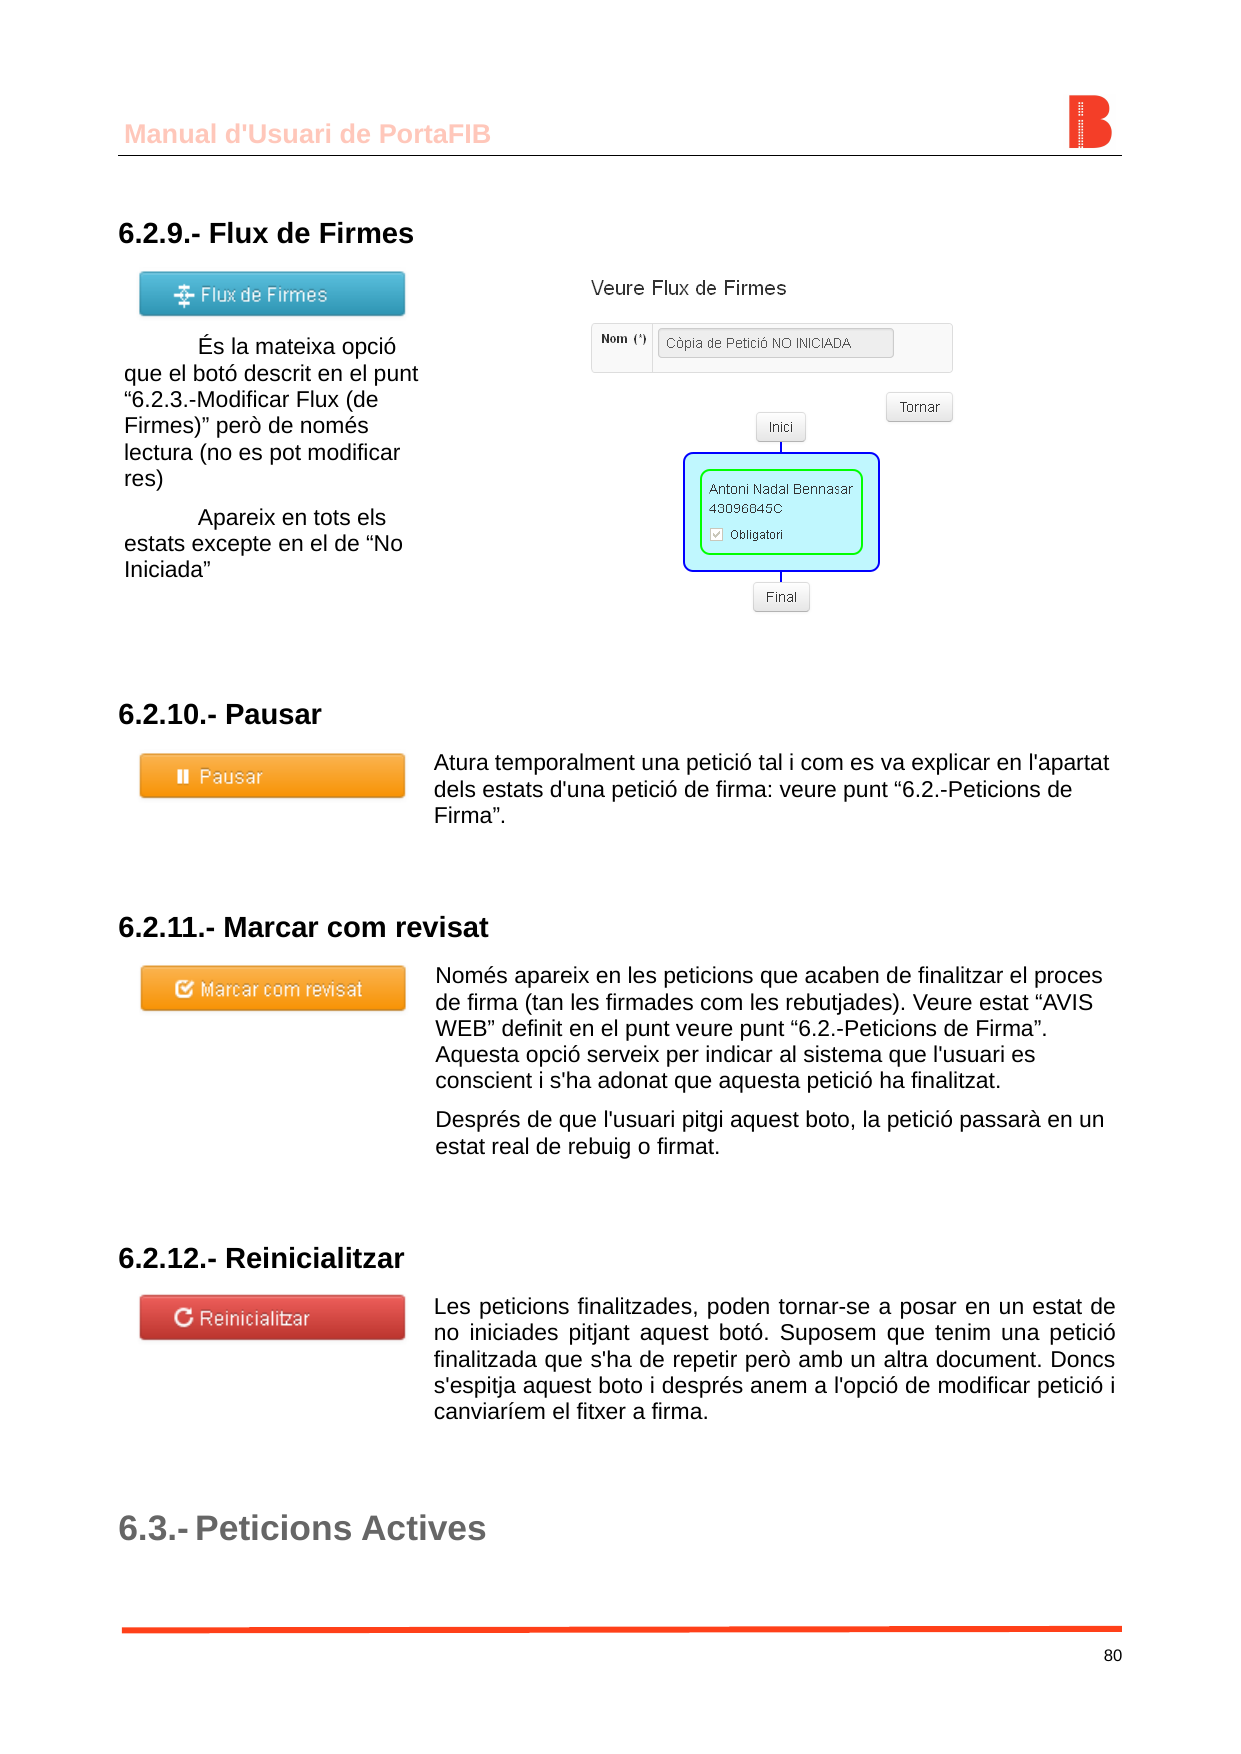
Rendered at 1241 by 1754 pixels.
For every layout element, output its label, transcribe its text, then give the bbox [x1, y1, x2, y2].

table_header [427, 262, 1122, 633]
picture [135, 267, 410, 321]
subtitle Marcar com revisat [118, 910, 1122, 944]
subtitle Pausar [118, 697, 1122, 731]
subtitle Flux de Firmes [118, 216, 1122, 249]
table_header És la mateixa opció que el botó descrit en el punt “6.2.3.-Modificar Flux (de Firmes)” però de només lectura (no es pot modificar res) Apareix en tots els estats excepte en el de “No Iniciada” [118, 262, 427, 633]
table_header [118, 744, 428, 846]
table_header [118, 956, 429, 1177]
picture [138, 962, 409, 1016]
picture [137, 749, 409, 803]
picture [581, 267, 967, 628]
subtitle Peticions Actives [118, 1507, 1122, 1547]
picture [1063, 94, 1117, 150]
table_header [118, 1287, 428, 1443]
picture [137, 1292, 409, 1345]
subtitle Reinicialitzar [118, 1241, 1122, 1275]
table_header Atura temporalment una petició tal i com es va explicar en l'apartat dels estats d'una petició de firma: veure punt “6.2.-Peticions de Firma”. [428, 744, 1122, 846]
table_header Les peticions finalitzades, poden tornar-se a posar en un estat de no iniciades pitjant aquest botó. Suposem que tenim una petició finalitzada que s'ha de repetir però amb un altra document. Doncs s'espitja aquest boto i després anem a l'opció de modificar petició i canviaríem el fitxer a firma. [428, 1287, 1122, 1443]
table_header Només apareix en les peticions que acaben de finalitzar el proces de firma (tan les firmades com les rebutjades). Veure estat “AVIS WEB” definit en el punt veure punt “6.2.-Peticions de Firma”. Aquesta opció serveix per indicar al sistema que l'usuari es conscient i s'ha adonat que aquesta petició ha finalitzat. Després de que l'usuari pitgi aquest boto, la petició passarà en un estat real de rebuig o firmat. [429, 956, 1122, 1177]
